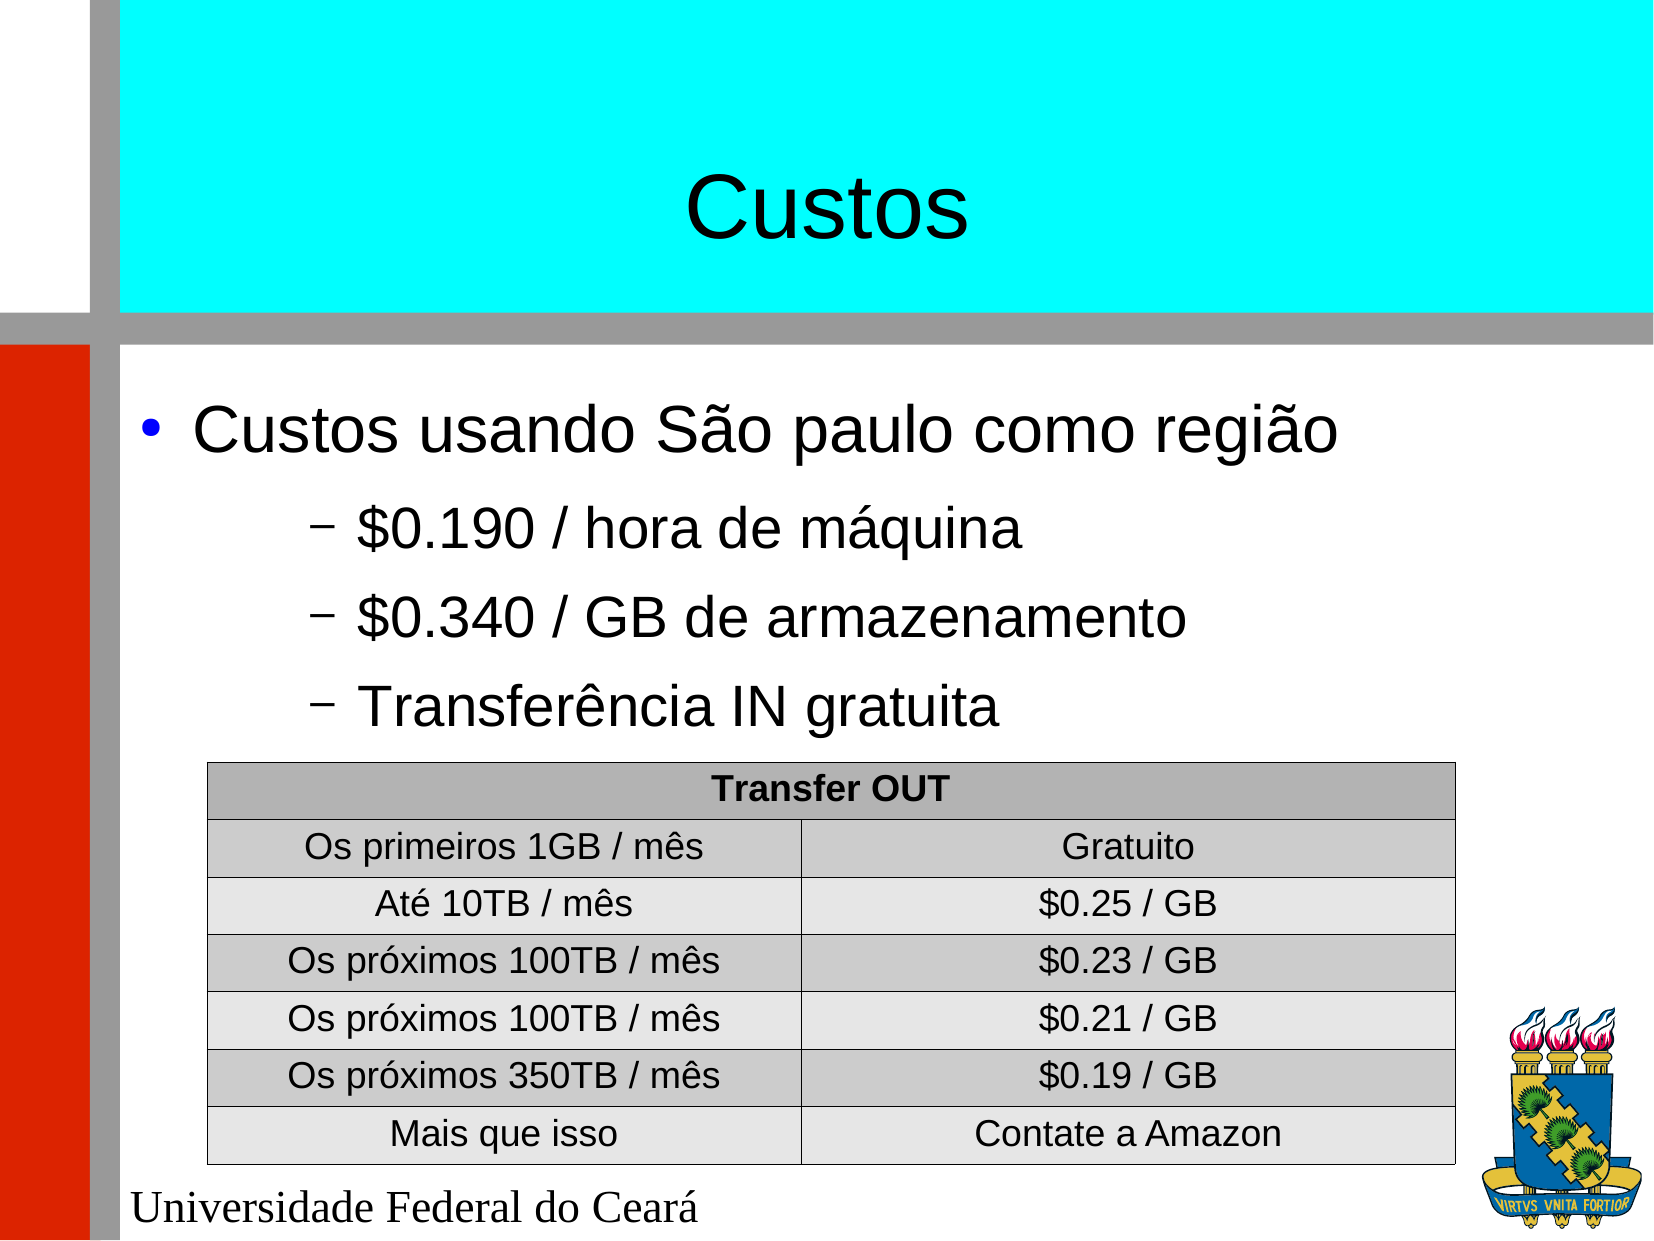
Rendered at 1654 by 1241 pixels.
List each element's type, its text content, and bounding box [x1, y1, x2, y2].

table_header Transfer OUT [208, 763, 1455, 819]
table_cell Os próximos 100TB / mês [208, 935, 801, 991]
list Custos usando São paulo como região $0.190 / hora de máquina $0.340 / GB de armazenamento Transferência IN gratuita [121, 391, 1534, 1111]
table_cell $0.25 / GB [802, 878, 1455, 934]
table_cell Gratuito [802, 820, 1455, 877]
table_cell Os próximos 350TB / mês [208, 1050, 801, 1106]
table_cell Até 10TB / mês [208, 878, 801, 934]
table_cell Os próximos 100TB / mês [208, 992, 801, 1049]
title Custos [121, 102, 1534, 310]
table_cell Mais que isso [208, 1107, 801, 1164]
table_cell $0.19 / GB [802, 1050, 1455, 1106]
table_cell $0.21 / GB [802, 992, 1455, 1049]
table_cell $0.23 / GB [802, 935, 1455, 991]
table_cell Os primeiros 1GB / mês [208, 820, 801, 877]
table_cell Contate a Amazon [802, 1107, 1455, 1164]
